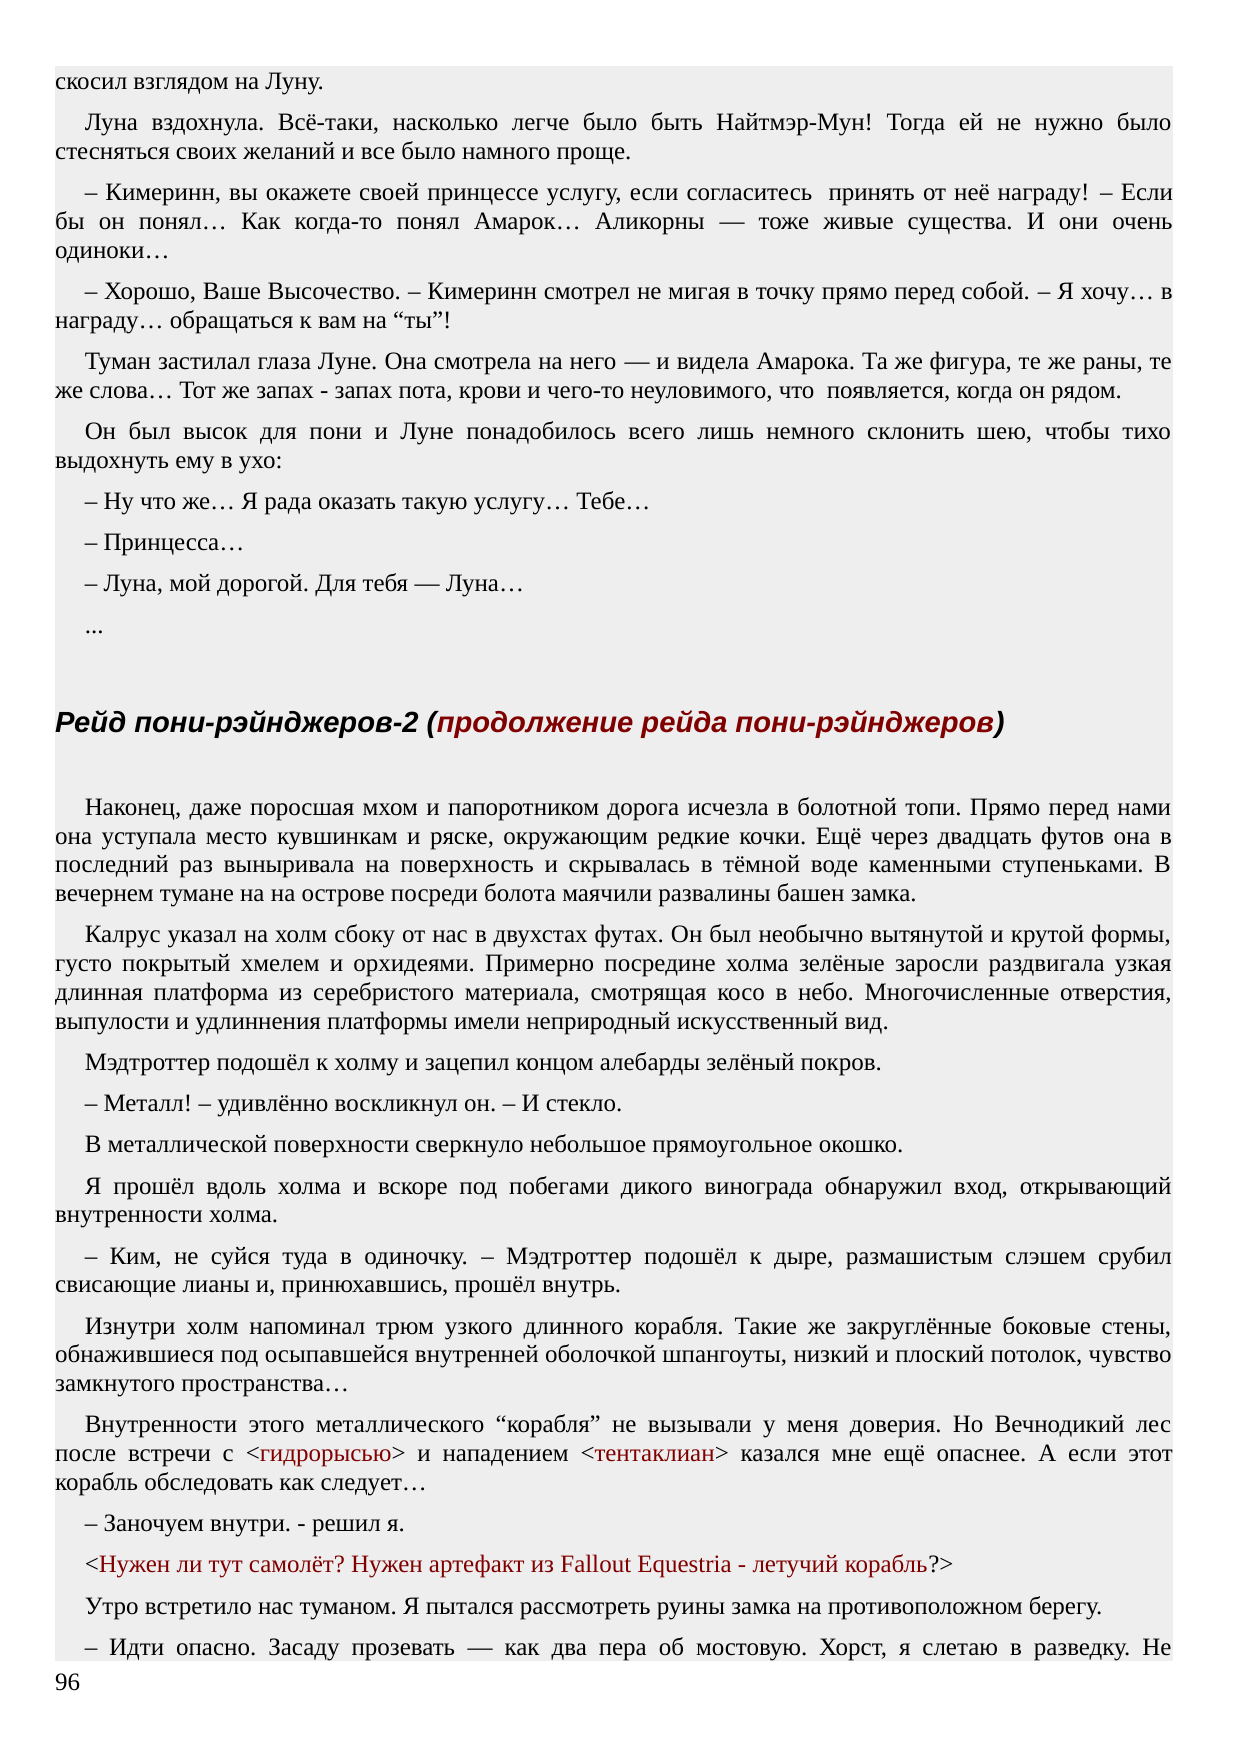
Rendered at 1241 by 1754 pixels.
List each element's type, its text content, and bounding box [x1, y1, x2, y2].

text – Ну что же… Я рада оказать такую услугу… Тебе… [55, 486, 1173, 515]
text Он был высок для пони и Луне понадобилось всего лишь немного склонить шею, чтобы тихо выдохнуть ему в ухо: [55, 416, 1173, 473]
text – Металл! – удивлённо воскликнул он. – И стекло. [55, 1088, 1173, 1117]
text – Принцесса… [55, 527, 1173, 556]
text – Кимеринн, вы окажете своей принцессе услугу, если согласитесь принять от неё награду! – Если бы он понял… Как когда-то понял Амарок… Аликорны — тоже живые существа. И они очень одиноки… [55, 177, 1173, 263]
text Наконец, даже поросшая мхом и папоротником дорога исчезла в болотной топи. Прямо перед нами она уступала место кувшинкам и ряске, окружающим редкие кочки. Ещё через двадцать футов она в последний раз выныривала на поверхность и скрывалась в тёмной воде каменными ступеньками. В вечернем тумане на на острове посреди болота маячили развалины башен замка. [55, 792, 1173, 907]
text Изнутри холм напоминал трюм узкого длинного корабля. Такие же закруглённые боковые стены, обнажившиеся под осыпавшейся внутренней оболочкой шпангоуты, низкий и плоский потолок, чувство замкнутого пространства… [55, 1311, 1173, 1397]
text Калрус указал на холм сбоку от нас в двухстах футах. Он был необычно вытянутой и крутой формы, густо покрытый хмелем и орхидеями. Примерно посредине холма зелёные заросли раздвигала узкая длинная платформа из серебристого материала, смотрящая косо в небо. Многочисленные отверстия, выпулости и удлиннения платформы имели неприродный искусственный вид. [55, 919, 1173, 1034]
text Утро встретило нас туманом. Я пытался рассмотреть руины замка на противоположном берегу. [55, 1591, 1173, 1619]
text – Хорошо, Ваше Высочество. – Кимеринн смотрел не мигая в точку прямо перед собой. – Я хочу… в награду… обращаться к вам на “ты”! [55, 276, 1173, 333]
text Луна вздохнула. Всё-таки, насколько легче было быть Найтмэр-Мун! Тогда ей не нужно было стесняться своих желаний и все было намного проще. [55, 107, 1173, 165]
text Я прошёл вдоль холма и вскоре под побегами дикого винограда обнаружил вход, открывающий внутренности холма. [55, 1171, 1173, 1228]
text В металлической поверхности сверкнуло небольшое прямоугольное окошко. [55, 1129, 1173, 1158]
text – Заночуем внутри. - решил я. [55, 1508, 1173, 1537]
text <Нужен ли тут самолёт? Нужен артефакт из Fallout Equestria - летучий корабль?> [55, 1549, 1173, 1578]
text Туман застилал глаза Луне. Она смотрела на него — и видела Амарока. Та же фигура, те же раны, те же слова… Тот же запах - запах пота, крови и чего-то неуловимого, что появляется, когда он рядом. [55, 346, 1173, 403]
text ... [55, 610, 1173, 638]
text скосил взглядом на Луну. [55, 66, 1173, 95]
subtitle Рейд пони-рэйнджеров-2 (продолжение рейда пони-рэйнджеров) [55, 705, 1173, 738]
text – Ким, не суйся туда в одиночку. – Мэдтроттер подошёл к дыре, размашистым слэшем срубил свисающие лианы и, принюхавшись, прошёл внутрь. [55, 1241, 1173, 1298]
text Мэдтроттер подошёл к холму и зацепил концом алебарды зелёный покров. [55, 1047, 1173, 1076]
text – Луна, мой дорогой. Для тебя — Луна… [55, 568, 1173, 597]
text Внутренности этого металлического “корабля” не вызывали у меня доверия. Но Вечнодикий лес после встречи с <гидрорысью> и нападением <тентаклиан> казался мне ещё опаснее. А если этот корабль обследовать как следует… [55, 1409, 1173, 1496]
text – Идти опасно. Засаду прозевать — как два пера об мостовую. Хорст, я слетаю в разведку. Не [55, 1632, 1173, 1661]
